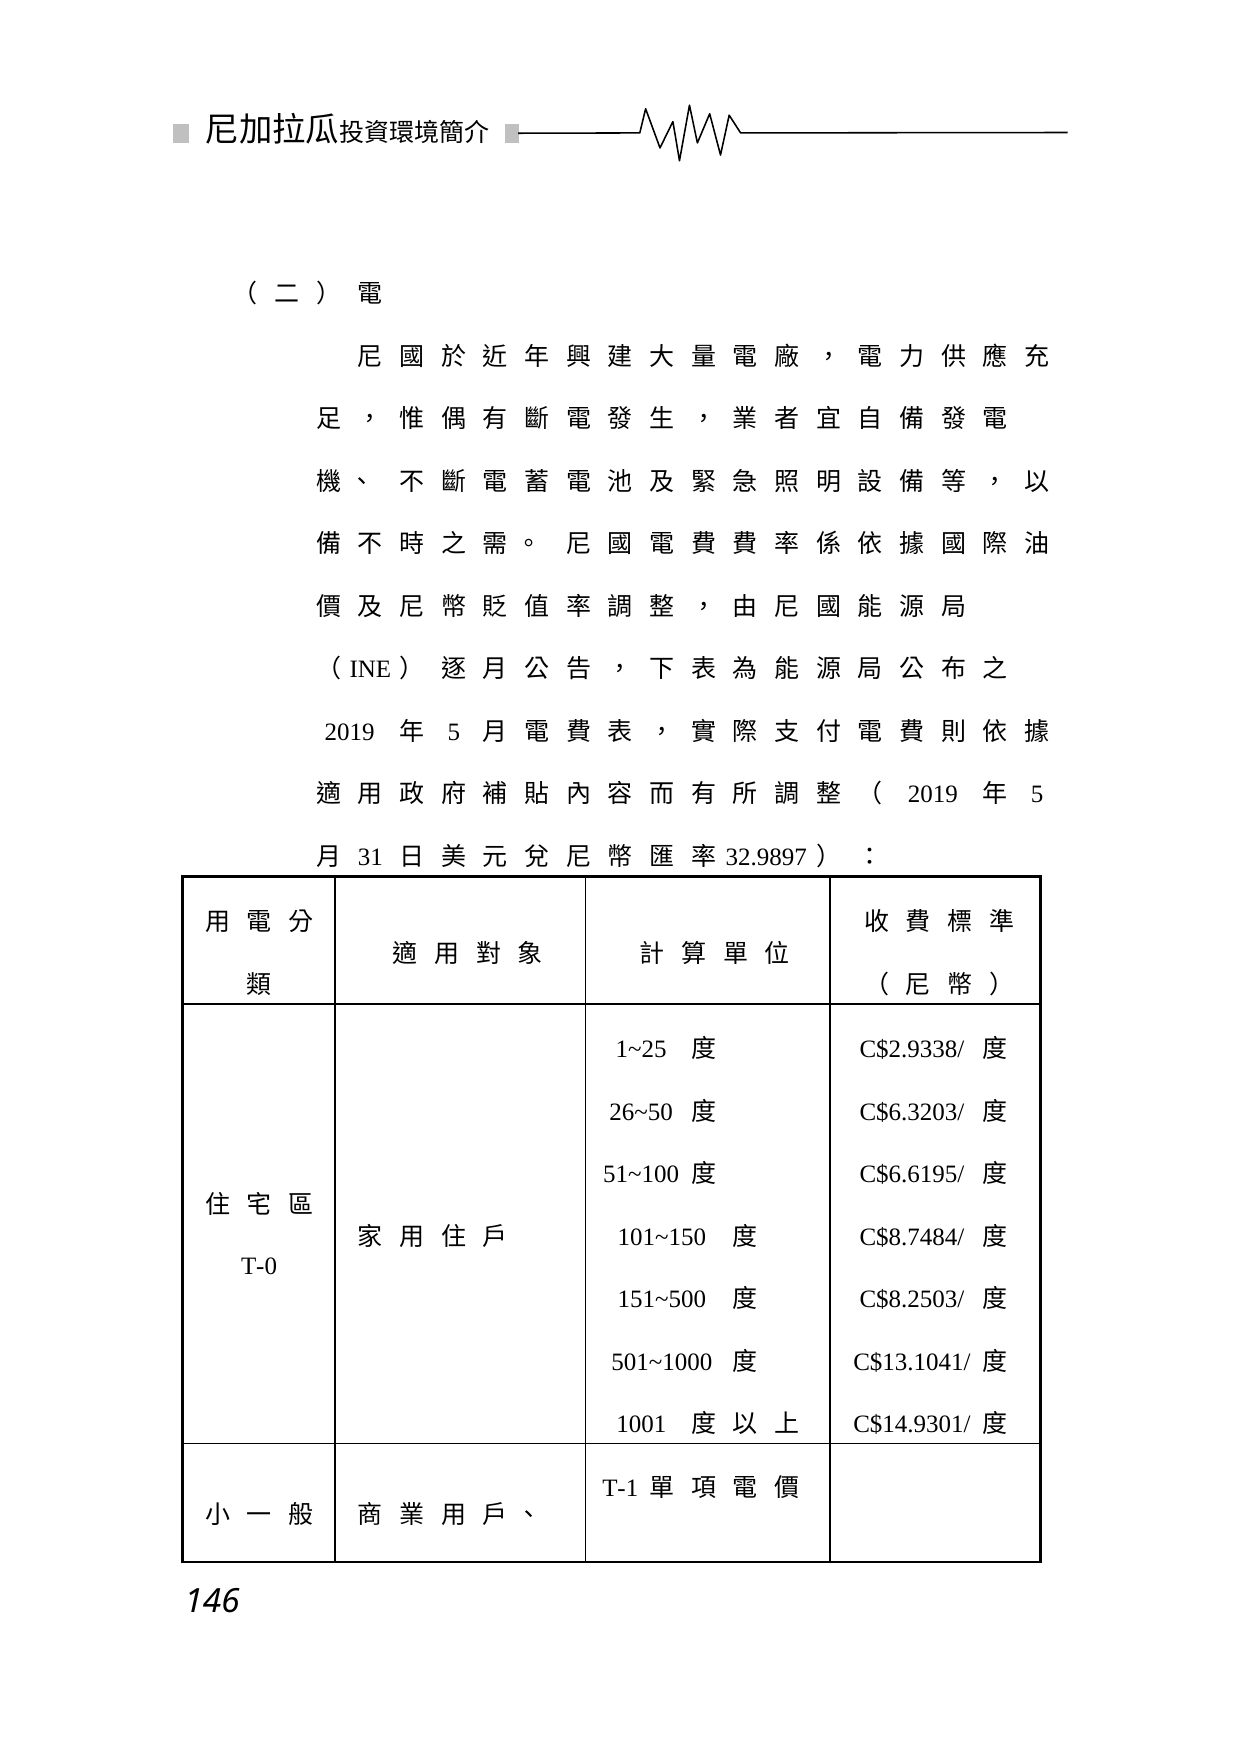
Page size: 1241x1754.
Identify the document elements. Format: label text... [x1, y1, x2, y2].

table_header 計算單位 [586, 878, 829, 1003]
table_cell 商業用戶、 [336, 1444, 585, 1561]
table_cell [831, 1444, 1039, 1561]
table_header 用電分類 [184, 878, 334, 1003]
table_cell T-1單項電價 [586, 1444, 829, 1561]
table_cell 住宅區 T-0 [184, 1005, 334, 1442]
text 尼國於近年興建大量電廠，電力供應充足，惟偶有斷電發生，業者宜自備發電機、不斷電蓄電池及緊急照明設備等，以備不時之需。尼國電費費率係依據國際油價及尼幣貶值率調整，由尼國能源局（INE）逐月公告，下表為能源局公布之2019年5月電費表，實際支付電費則依據適用政府補貼內容而有所調整（2019年5月31日美元兌尼幣匯率32.9897）： [281, 313, 1058, 875]
table_cell 1~25度 26~50度 51~100度 101~150度 151~500度 501~1000度 1001度以上 [586, 1005, 829, 1442]
table_cell 小一般 [184, 1444, 334, 1561]
text （二）電 [207, 250, 1058, 313]
table_header 適用對象 [336, 878, 585, 1003]
table_cell C$2.9338/度 C$6.3203/度 C$6.6195/度 C$8.7484/度 C$8.2503/度 C$13.1041/度 C$14.9301/度 [831, 1005, 1039, 1442]
table_cell 家用住戶 [336, 1005, 585, 1442]
table_header 收費標準 （尼幣） [831, 878, 1039, 1003]
